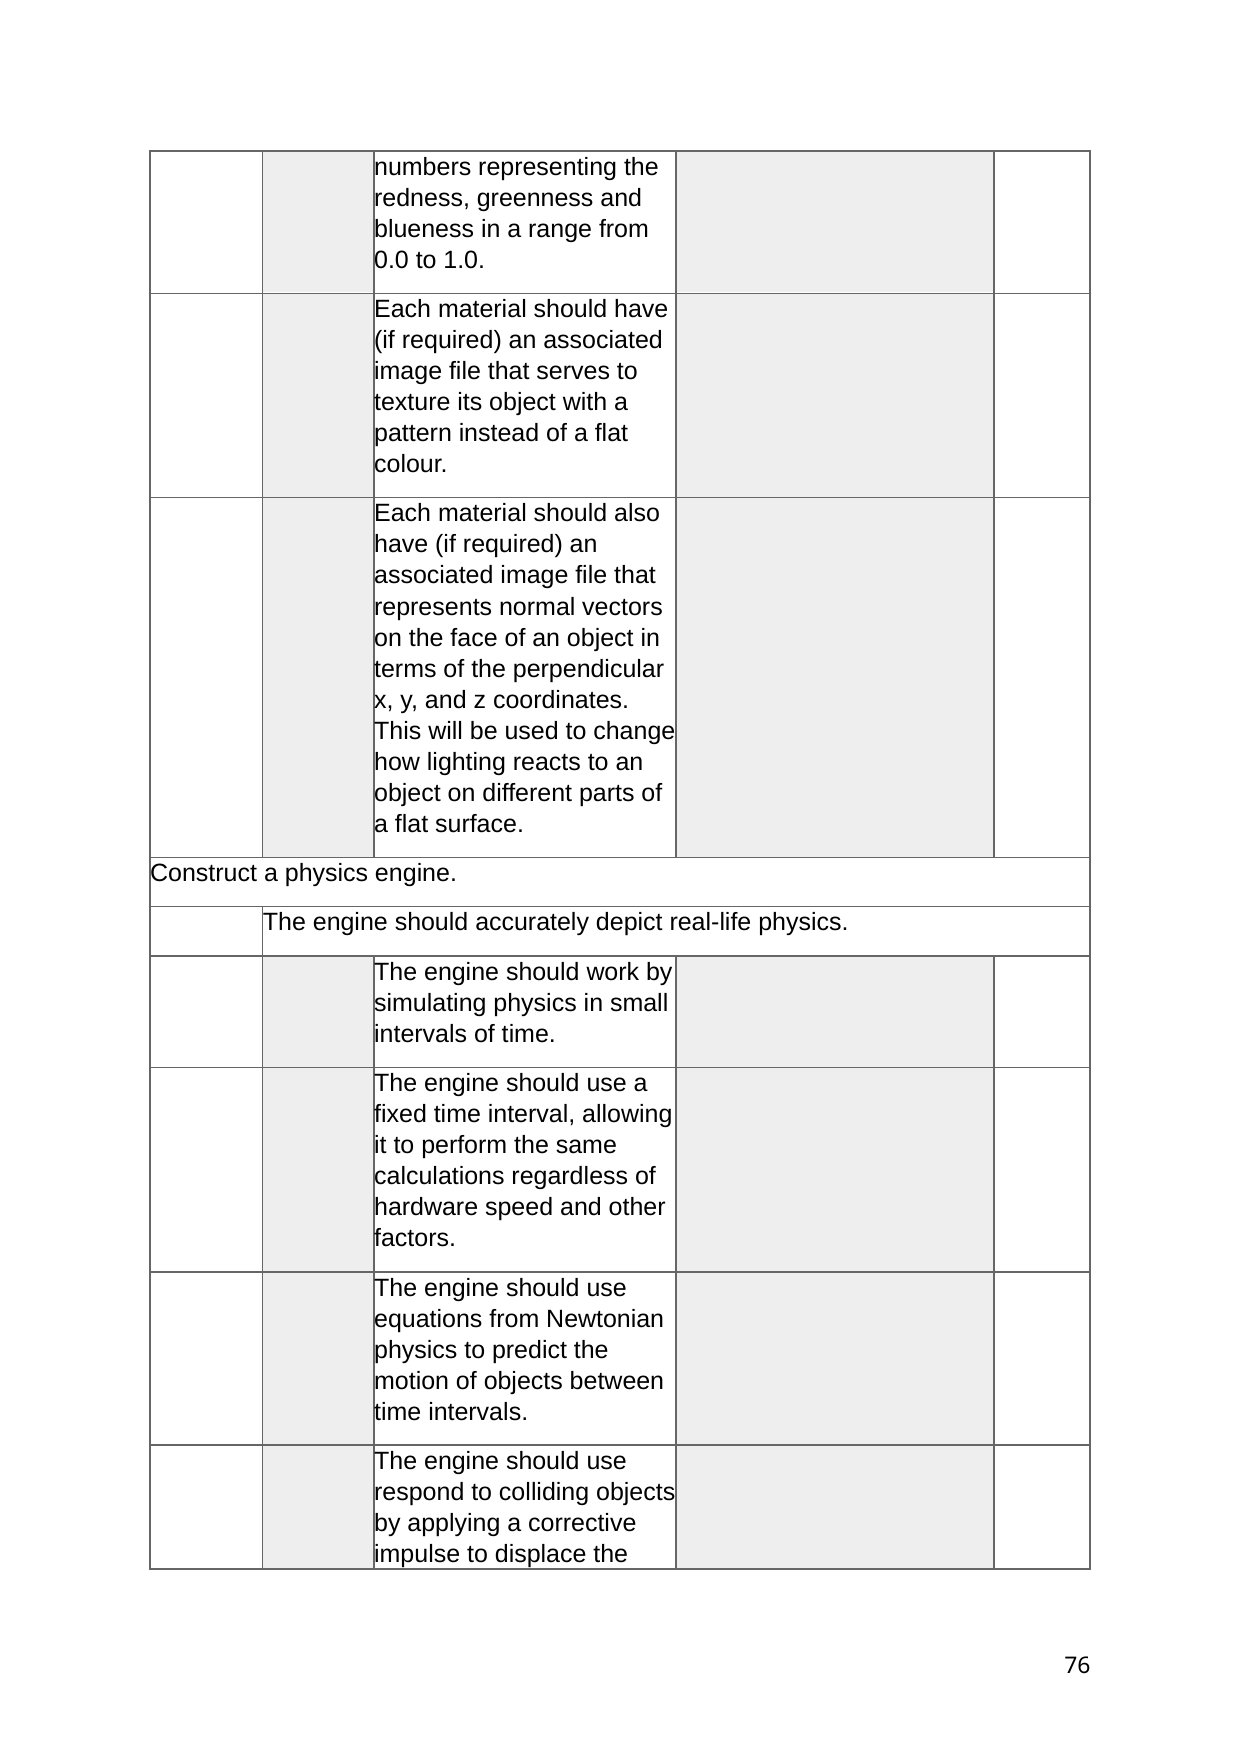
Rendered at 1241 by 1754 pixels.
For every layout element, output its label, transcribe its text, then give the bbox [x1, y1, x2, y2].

table_cell numbers representing the redness, greenness and blueness in a range from 0.0 to 1.0. [375, 152, 675, 292]
table_cell [995, 1273, 1089, 1444]
table_cell Construct a physics engine. [151, 858, 1089, 906]
table_cell Each material should have (if required) an associated image file that serves to texture its object with a pattern instead of a flat colour. [375, 294, 675, 497]
table_cell [151, 957, 262, 1066]
table_cell [263, 957, 373, 1066]
table_cell [995, 152, 1089, 292]
table_cell The engine should accurately depict real-life physics. [263, 907, 1089, 955]
table_cell Each material should also have (if required) an associated image file that represents normal vectors on the face of an object in terms of the perpendicular x, y, and z coordinates. This will be used to change how lighting reacts to an object on different parts of a flat surface. [375, 498, 675, 857]
table_cell [677, 498, 993, 857]
table_cell [151, 294, 262, 497]
table_cell [151, 1068, 262, 1271]
table_cell [263, 152, 373, 292]
table_cell The engine should use respond to colliding objects by applying a corrective impulse to displace the [375, 1446, 675, 1568]
table_cell [677, 1273, 993, 1444]
table_cell [677, 152, 993, 292]
table_cell [263, 1068, 373, 1271]
table_cell [151, 152, 262, 292]
table_cell [677, 1446, 993, 1568]
table_cell The engine should use a fixed time interval, allowing it to perform the same calculations regardless of hardware speed and other factors. [375, 1068, 675, 1271]
table_cell [995, 957, 1089, 1066]
table_cell [263, 294, 373, 497]
table_cell [995, 1446, 1089, 1568]
table_cell [151, 498, 262, 857]
table_cell [263, 1273, 373, 1444]
table_cell [677, 294, 993, 497]
table_cell [151, 1446, 262, 1568]
table_cell [995, 498, 1089, 857]
table_cell [151, 1273, 262, 1444]
table_cell [263, 1446, 373, 1568]
table_cell [995, 294, 1089, 497]
table_cell [677, 1068, 993, 1271]
table_cell The engine should work by simulating physics in small intervals of time. [375, 957, 675, 1066]
table_cell [677, 957, 993, 1066]
table_cell [995, 1068, 1089, 1271]
table_cell The engine should use equations from Newtonian physics to predict the motion of objects between time intervals. [375, 1273, 675, 1444]
table_cell [151, 907, 262, 955]
table_cell [263, 498, 373, 857]
